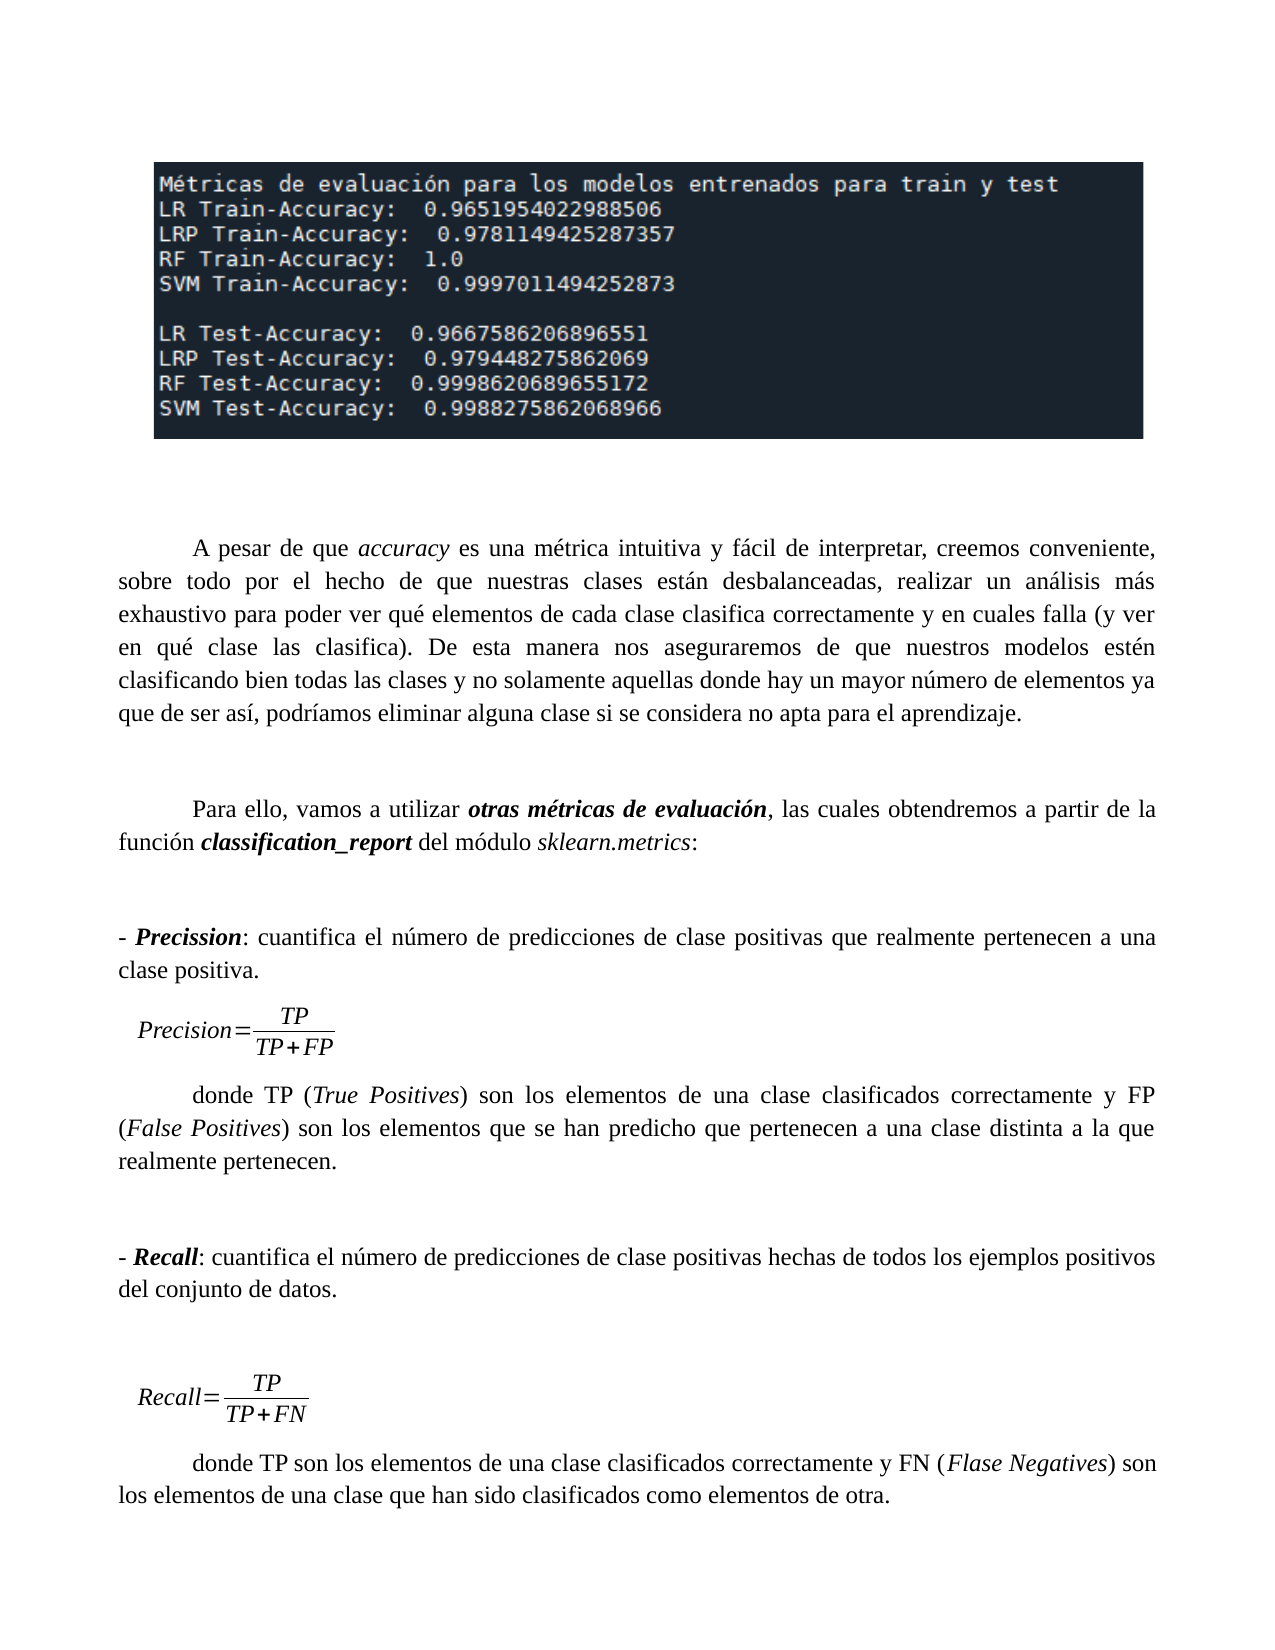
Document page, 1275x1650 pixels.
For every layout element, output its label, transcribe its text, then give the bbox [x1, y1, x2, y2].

text donde TP son los elementos de una clase clasificados correctamente y FN (Flase Negatives) son los elementos de una clase que han sido clasificados como elementos de otra. [118, 1448, 1157, 1509]
picture [153, 162, 1144, 439]
text - Precission: cuantifica el número de predicciones de clase positivas que realmente pertenecen a una clase positiva. [118, 922, 1157, 984]
text donde TP (True Positives) son los elementos de una clase clasificados correctamente y FP (False Positives) son los elementos que se han predicho que pertenecen a una clase distinta a la que realmente pertenecen. [118, 1080, 1157, 1175]
text A pesar de que accuracy es una métrica intuitiva y fácil de interpretar, creemos conveniente, sobre todo por el hecho de que nuestras clases están desbalanceadas, realizar un análisis más exhaustivo para poder ver qué elementos de cada clase clasifica correctamente y en cuales falla (y ver en qué clase las clasifica). De esta manera nos aseguraremos de que nuestros modelos estén clasificando bien todas las clases y no solamente aquellas donde hay un mayor número de elementos ya que de ser así, podríamos eliminar alguna clase si se considera no apta para el aprendizaje. [118, 533, 1157, 727]
text - Recall: cuantifica el número de predicciones de clase positivas hechas de todos los ejemplos positivos del conjunto de datos. [118, 1242, 1157, 1303]
text Para ello, vamos a utilizar otras métricas de evaluación, las cuales obtendremos a partir de la función classification_report del módulo sklearn.metrics: [118, 794, 1157, 855]
